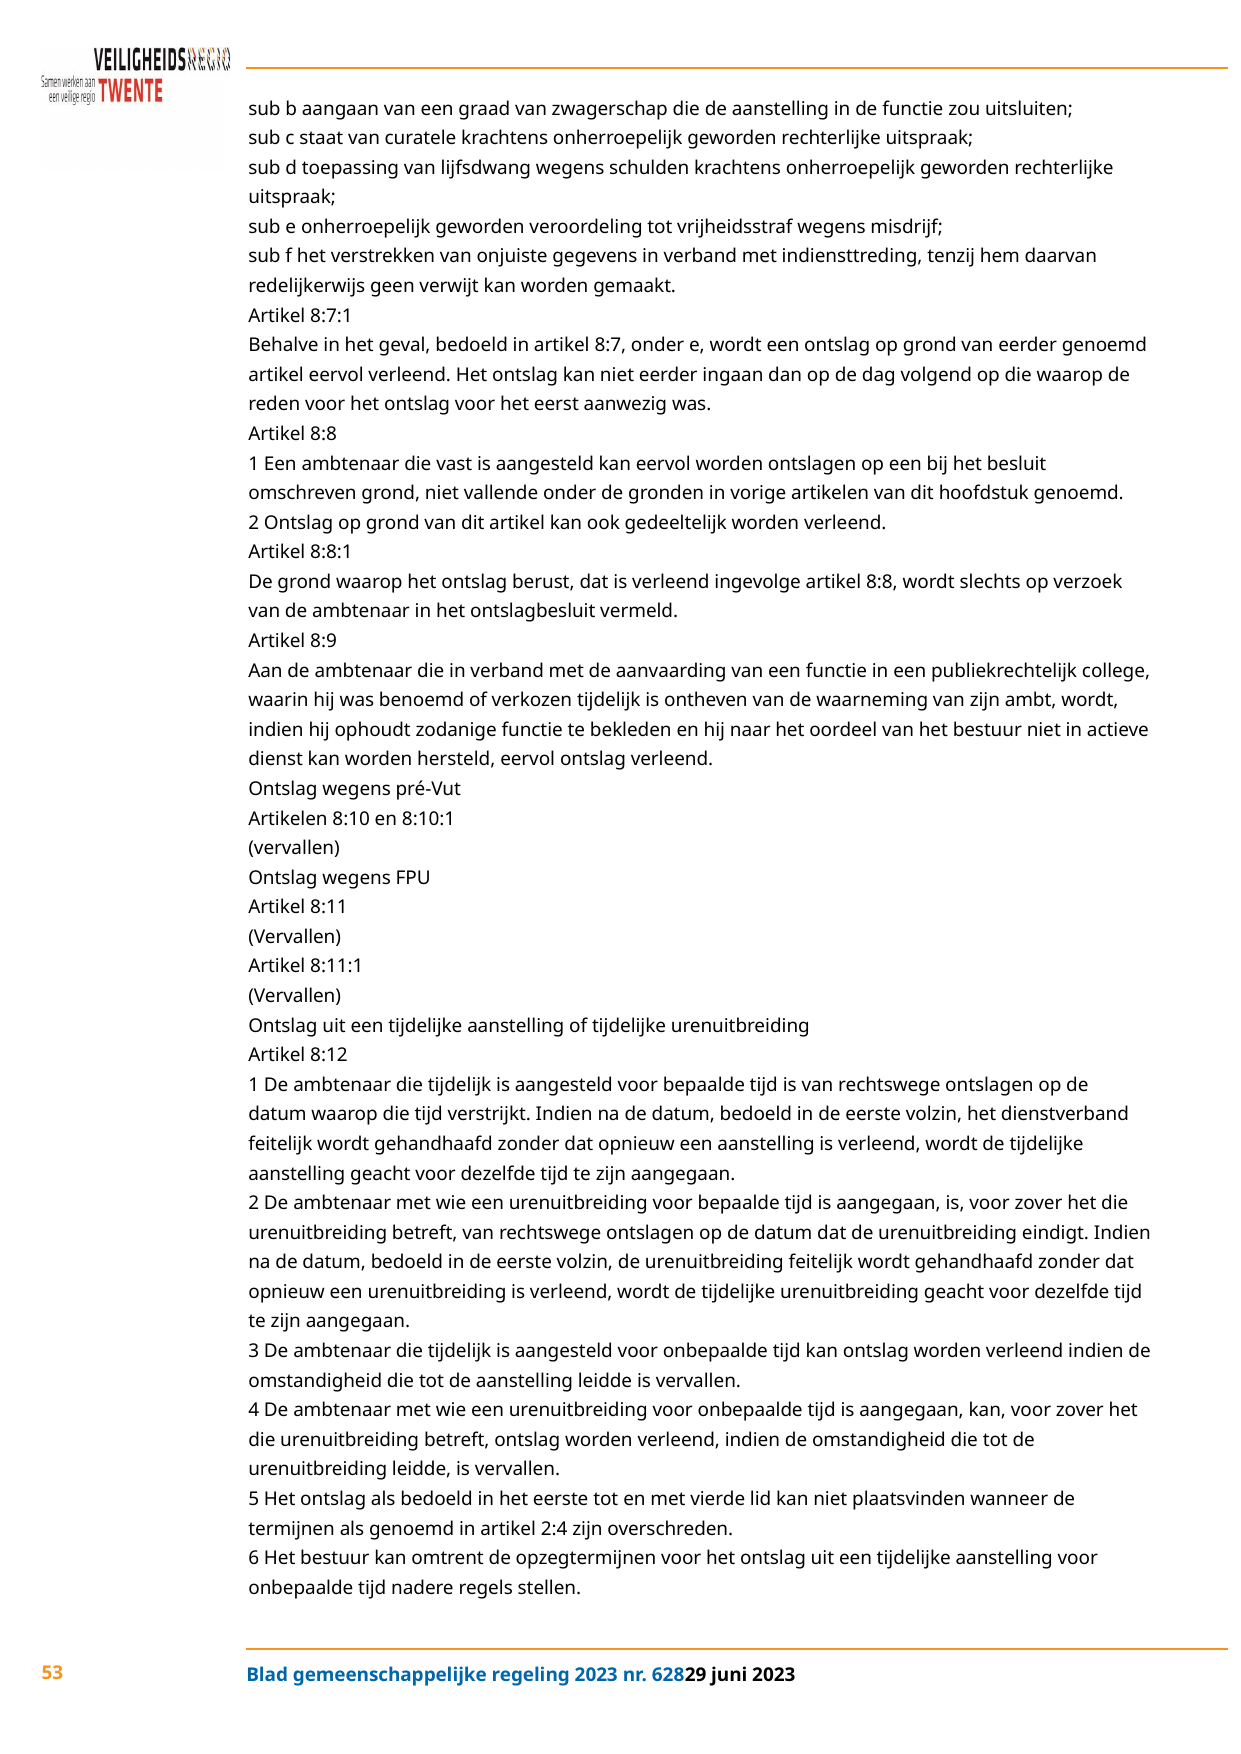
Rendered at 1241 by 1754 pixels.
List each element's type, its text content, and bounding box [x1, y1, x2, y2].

text Artikel 8:8 [248, 420, 1152, 446]
text 5 Het ontslag als bedoeld in het eerste tot en met vierde lid kan niet plaatsvinden wanneer de termijnen als genoemd in artikel 2:4 zijn overschreden. [248, 1485, 1152, 1541]
text (Vervallen) [248, 923, 1152, 949]
text Behalve in het geval, bedoeld in artikel 8:7, onder e, wordt een ontslag op grond van eerder genoemd artikel eervol verleend. Het ontslag kan niet eerder ingaan dan op de dag volgend op die waarop de reden voor het ontslag voor het eerst aanwezig was. [248, 331, 1152, 416]
text 3 De ambtenaar die tijdelijk is aangesteld voor onbepaalde tijd kan ontslag worden verleend indien de omstandigheid die tot de aanstelling leidde is vervallen. [248, 1337, 1152, 1393]
text Ontslag uit een tijdelijke aanstelling of tijdelijke urenuitbreiding [248, 1012, 1152, 1038]
text (Vervallen) [248, 982, 1152, 1008]
text Artikelen 8:10 en 8:10:1 [248, 805, 1152, 831]
text Artikel 8:11:1 [248, 953, 1152, 978]
text Artikel 8:12 [248, 1041, 1152, 1067]
text 2 De ambtenaar met wie een urenuitbreiding voor bepaalde tijd is aangegaan, is, voor zover het die urenuitbreiding betreft, van rechtswege ontslagen op de datum dat de urenuitbreiding eindigt. Indien na de datum, bedoeld in de eerste volzin, de urenuitbreiding feitelijk wordt gehandhaafd zonder dat opnieuw een urenuitbreiding is verleend, wordt de tijdelijke urenuitbreiding geacht voor dezelfde tijd te zijn aangegaan. [248, 1189, 1152, 1333]
text 1 Een ambtenaar die vast is aangesteld kan eervol worden ontslagen op een bij het besluit omschreven grond, niet vallende onder de gronden in vorige artikelen van dit hoofdstuk genoemd. [248, 450, 1152, 505]
text 6 Het bestuur kan omtrent de opzegtermijnen voor het ontslag uit een tijdelijke aanstelling voor onbepaalde tijd nadere regels stellen. [248, 1544, 1152, 1600]
picture [41, 47, 231, 172]
text Artikel 8:9 [248, 627, 1152, 653]
text sub e onherroepelijk geworden veroordeling tot vrijheidsstraf wegens misdrijf; [248, 213, 1152, 239]
text 4 De ambtenaar met wie een urenuitbreiding voor onbepaalde tijd is aangegaan, kan, voor zover het die urenuitbreiding betreft, ontslag worden verleend, indien de omstandigheid die tot de urenuitbreiding leidde, is vervallen. [248, 1396, 1152, 1481]
text sub b aangaan van een graad van zwagerschap die de aanstelling in de functie zou uitsluiten; [248, 95, 1152, 121]
text Ontslag wegens pré-Vut [248, 775, 1152, 801]
text sub f het verstrekken van onjuiste gegevens in verband met indiensttreding, tenzij hem daarvan redelijkerwijs geen verwijt kan worden gemaakt. [248, 243, 1152, 298]
text Artikel 8:11 [248, 893, 1152, 919]
text 1 De ambtenaar die tijdelijk is aangesteld voor bepaalde tijd is van rechtswege ontslagen op de datum waarop die tijd verstrijkt. Indien na de datum, bedoeld in de eerste volzin, het dienstverband feitelijk wordt gehandhaafd zonder dat opnieuw een aanstelling is verleend, wordt de tijdelijke aanstelling geacht voor dezelfde tijd te zijn aangegaan. [248, 1071, 1152, 1186]
text De grond waarop het ontslag berust, dat is verleend ingevolge artikel 8:8, wordt slechts op verzoek van de ambtenaar in het ontslagbesluit vermeld. [248, 568, 1152, 623]
text sub c staat van curatele krachtens onherroepelijk geworden rechterlijke uitspraak; [248, 124, 1152, 150]
text (vervallen) [248, 834, 1152, 860]
text Artikel 8:8:1 [248, 538, 1152, 564]
text sub d toepassing van lijfsdwang wegens schulden krachtens onherroepelijk geworden rechterlijke uitspraak; [248, 154, 1152, 209]
text Ontslag wegens FPU [248, 864, 1152, 890]
text Artikel 8:7:1 [248, 302, 1152, 328]
text 2 Ontslag op grond van dit artikel kan ook gedeeltelijk worden verleend. [248, 509, 1152, 535]
text Aan de ambtenaar die in verband met de aanvaarding van een functie in een publiekrechtelijk college, waarin hij was benoemd of verkozen tijdelijk is ontheven van de waarneming van zijn ambt, wordt, indien hij ophoudt zodanige functie te bekleden en hij naar het oordeel van het bestuur niet in actieve dienst kan worden hersteld, eervol ontslag verleend. [248, 657, 1152, 771]
